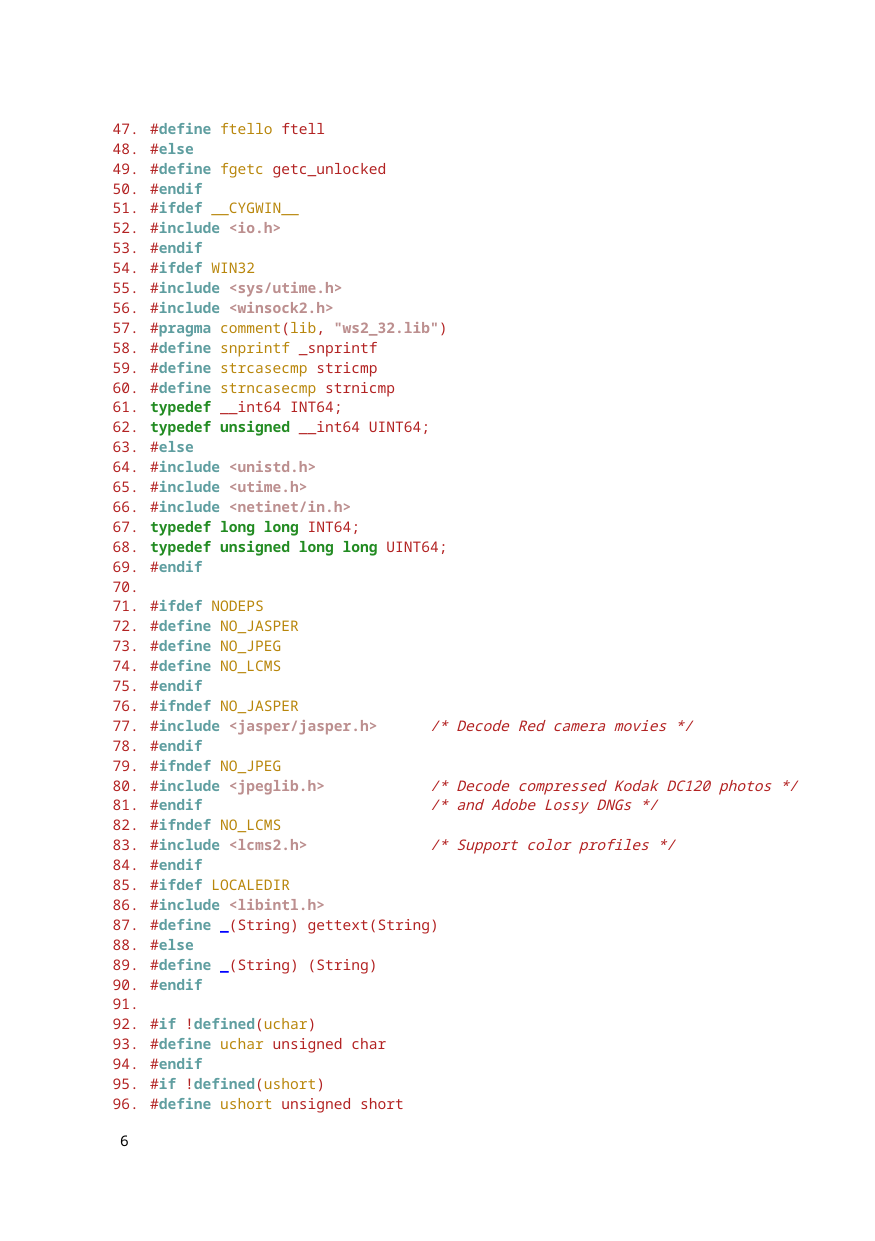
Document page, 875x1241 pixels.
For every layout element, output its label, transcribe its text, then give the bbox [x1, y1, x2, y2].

list #define ushort unsigned short [112, 1094, 799, 1113]
list #endif [112, 855, 799, 875]
list #endif [112, 238, 799, 258]
list typedef unsigned __int64 UINT64; [112, 417, 799, 437]
list #ifdef NODEPS [112, 596, 799, 616]
list #define snprintf _snprintf [112, 338, 799, 357]
list #define strcasecmp stricmp [112, 357, 799, 377]
list #include <jasper/jasper.h> /* Decode Red camera movies */ [112, 716, 799, 736]
list #define uchar unsigned char [112, 1034, 799, 1054]
list #include <winsock2.h> [112, 298, 799, 318]
list #endif [112, 676, 799, 696]
list #define NO_LCMS [112, 656, 799, 676]
list #else [112, 934, 799, 954]
list #endif [112, 1054, 799, 1074]
list #ifdef __CYGWIN__ [112, 198, 799, 218]
list #if !defined(ushort) [112, 1074, 799, 1094]
list #else [112, 437, 799, 457]
list #include <sys/utime.h> [112, 278, 799, 298]
list #include <jpeglib.h> /* Decode compressed Kodak DC120 photos */ [112, 775, 799, 795]
list #endif /* and Adobe Lossy DNGs */ [112, 795, 799, 815]
list #ifdef LOCALEDIR [112, 875, 799, 895]
list #include <lcms2.h> /* Support color profiles */ [112, 835, 799, 855]
list #include <io.h> [112, 218, 799, 238]
list #endif [112, 178, 799, 198]
list #define ftello ftell [112, 119, 799, 139]
list #define _(String) gettext(String) [112, 914, 799, 934]
list #ifdef WIN32 [112, 258, 799, 278]
list #include <libintl.h> [112, 895, 799, 914]
list #if !defined(uchar) [112, 1014, 799, 1034]
list #define strncasecmp strnicmp [112, 377, 799, 397]
list #define _(String) (String) [112, 954, 799, 974]
list #endif [112, 556, 799, 576]
list #else [112, 139, 799, 158]
list #define NO_JPEG [112, 636, 799, 656]
list typedef __int64 INT64; [112, 397, 799, 417]
list #endif [112, 736, 799, 755]
list #ifndef NO_JASPER [112, 696, 799, 716]
list #define fgetc getc_unlocked [112, 158, 799, 178]
list typedef unsigned long long UINT64; [112, 537, 799, 556]
list #ifndef NO_JPEG [112, 755, 799, 775]
list typedef long long INT64; [112, 517, 799, 537]
list #define NO_JASPER [112, 616, 799, 636]
list #include <netinet/in.h> [112, 497, 799, 517]
list #include <utime.h> [112, 477, 799, 497]
list #include <unistd.h> [112, 457, 799, 477]
list #ifndef NO_LCMS [112, 815, 799, 835]
list #endif [112, 974, 799, 994]
list #pragma comment(lib, "ws2_32.lib") [112, 318, 799, 338]
